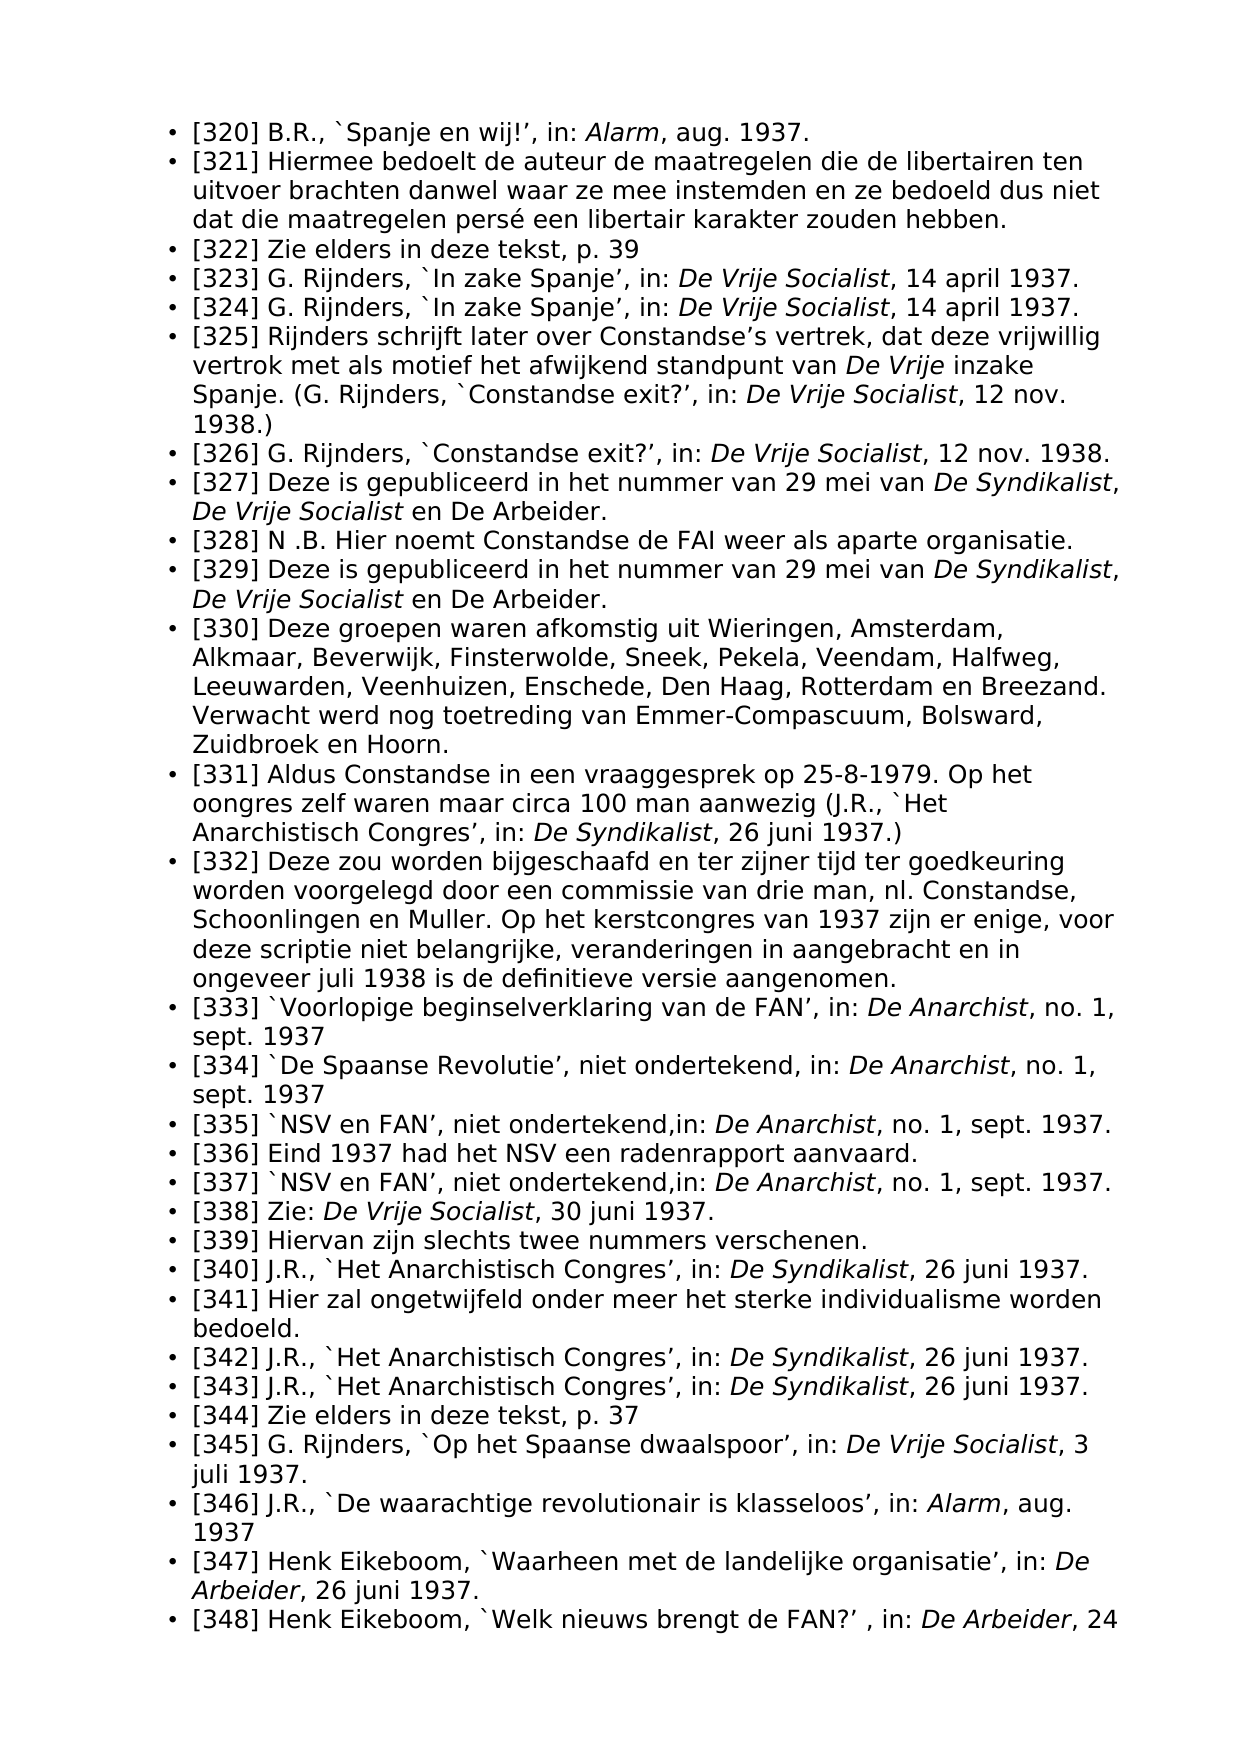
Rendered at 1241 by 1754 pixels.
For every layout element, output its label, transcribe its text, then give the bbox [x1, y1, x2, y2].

list [338] Zie: De Vrije Socialist, 30 juni 1937. [177, 1197, 1122, 1226]
list [323] G. Rijnders, `In zake Spanje’, in: De Vrije Socialist, 14 april 1937. [177, 264, 1122, 293]
list [327] Deze is gepubliceerd in het nummer van 29 mei van De Syndikalist, De Vrije Socialist en De Arbeider. [177, 468, 1122, 526]
list [333] `Voorlopige beginselverklaring van de FAN’, in: De Anarchist, no. 1, sept. 1937 [177, 993, 1122, 1051]
list [348] Henk Eikeboom, `Welk nieuws brengt de FAN?’ , in: De Arbeider, 24 [177, 1606, 1122, 1635]
list [320] B.R., `Spanje en wij!’, in: Alarm, aug. 1937. [177, 118, 1122, 147]
list [342] J.R., `Het Anarchistisch Congres’, in: De Syndikalist, 26 juni 1937. [177, 1343, 1122, 1372]
list [343] J.R., `Het Anarchistisch Congres’, in: De Syndikalist, 26 juni 1937. [177, 1372, 1122, 1401]
list [339] Hiervan zijn slechts twee nummers verschenen. [177, 1226, 1122, 1256]
list [324] G. Rijnders, `In zake Spanje’, in: De Vrije Socialist, 14 april 1937. [177, 293, 1122, 322]
list [331] Aldus Constandse in een vraaggesprek op 25-8-1979. Op het oongres zelf waren maar circa 100 man aanwezig (J.R., `Het Anarchistisch Congres’, in: De Syndikalist, 26 juni 1937.) [177, 760, 1122, 847]
list [325] Rijnders schrijft later over Constandse’s vertrek, dat deze vrijwillig vertrok met als motief het afwijkend standpunt van De Vrije inzake Spanje. (G. Rijnders, `Constandse exit?’, in: De Vrije Socialist, 12 nov. 1938.) [177, 322, 1122, 439]
list [322] Zie elders in deze tekst, p. 39 [177, 235, 1122, 264]
list [344] Zie elders in deze tekst, p. 37 [177, 1401, 1122, 1431]
list [328] N .B. Hier noemt Constandse de FAI weer als aparte organisatie. [177, 526, 1122, 556]
list [347] Henk Eikeboom, `Waarheen met de landelijke organisatie’, in: De Arbeider, 26 juni 1937. [177, 1547, 1122, 1606]
list [345] G. Rijnders, `Op het Spaanse dwaalspoor’, in: De Vrije Socialist, 3 juli 1937. [177, 1431, 1122, 1489]
list [334] `De Spaanse Revolutie’, niet ondertekend, in: De Anarchist, no. 1, sept. 1937 [177, 1051, 1122, 1110]
list [341] Hier zal ongetwijfeld onder meer het sterke individualisme worden bedoeld. [177, 1285, 1122, 1343]
list [329] Deze is gepubliceerd in het nummer van 29 mei van De Syndikalist, De Vrije Socialist en De Arbeider. [177, 556, 1122, 614]
list [332] Deze zou worden bijgeschaafd en ter zijner tijd ter goedkeuring worden voorgelegd door een commissie van drie man, nl. Constandse, Schoonlingen en Muller. Op het kerstcongres van 1937 zijn er enige, voor deze scriptie niet belangrijke, veranderingen in aangebracht en in ongeveer juli 1938 is de definitieve versie aangenomen. [177, 847, 1122, 993]
list [336] Eind 1937 had het NSV een radenrapport aanvaard. [177, 1139, 1122, 1168]
list [326] G. Rijnders, `Constandse exit?’, in: De Vrije Socialist, 12 nov. 1938. [177, 439, 1122, 468]
list [321] Hiermee bedoelt de auteur de maatregelen die de libertairen ten uitvoer brachten danwel waar ze mee instemden en ze bedoeld dus niet dat die maatregelen persé een libertair karakter zouden hebben. [177, 147, 1122, 235]
list [337] `NSV en FAN’, niet ondertekend,in: De Anarchist, no. 1, sept. 1937. [177, 1168, 1122, 1197]
list [335] `NSV en FAN’, niet ondertekend,in: De Anarchist, no. 1, sept. 1937. [177, 1110, 1122, 1139]
list [346] J.R., `De waarachtige revolutionair is klasseloos’, in: Alarm, aug. 1937 [177, 1489, 1122, 1547]
list [330] Deze groepen waren afkomstig uit Wieringen, Amsterdam, Alkmaar, Beverwijk, Finsterwolde, Sneek, Pekela, Veendam, Halfweg, Leeuwarden, Veenhuizen, Enschede, Den Haag, Rotterdam en Breezand. Verwacht werd nog toetreding van Emmer-Compascuum, Bolsward, Zuidbroek en Hoorn. [177, 614, 1122, 760]
list [340] J.R., `Het Anarchistisch Congres’, in: De Syndikalist, 26 juni 1937. [177, 1256, 1122, 1285]
